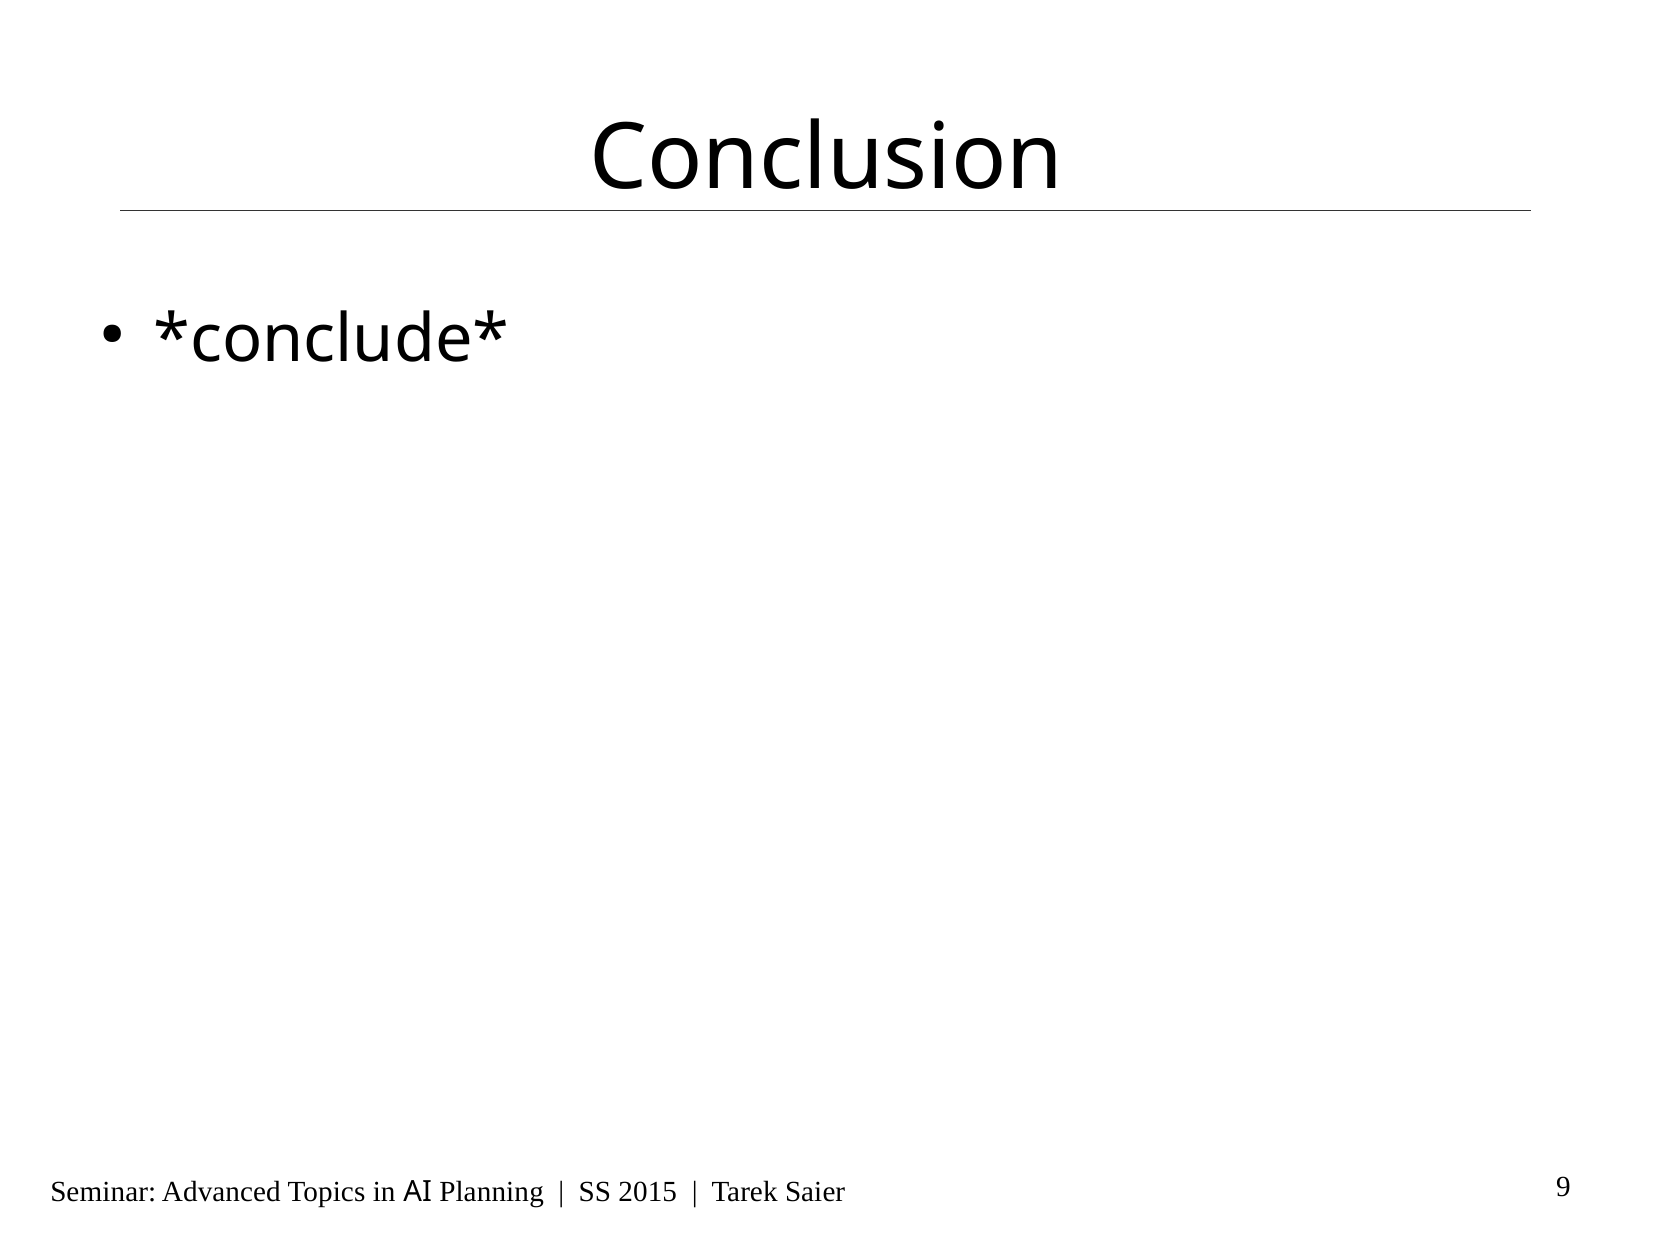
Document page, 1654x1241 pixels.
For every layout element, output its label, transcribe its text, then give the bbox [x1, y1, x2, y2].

title Conclusion [82, 49, 1571, 257]
list *conclude* [82, 290, 1571, 1010]
